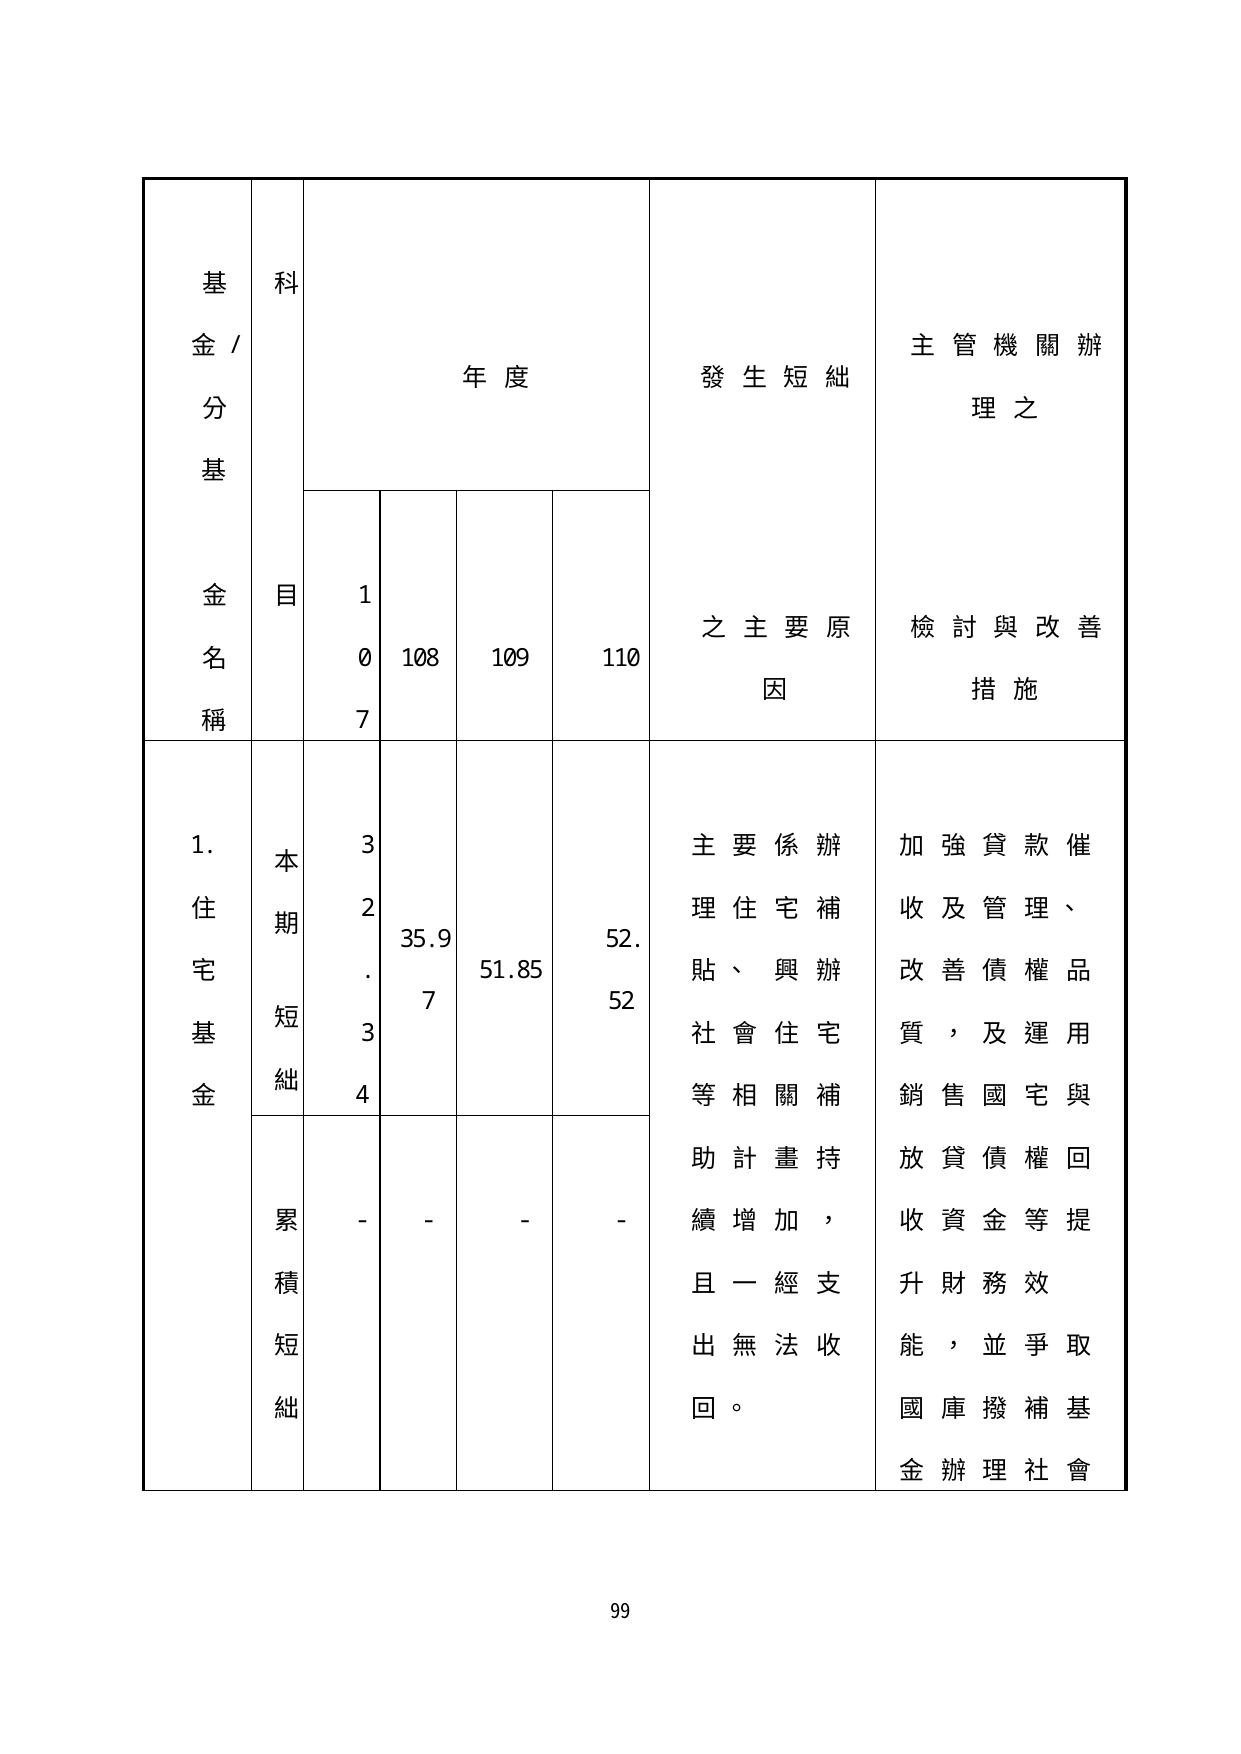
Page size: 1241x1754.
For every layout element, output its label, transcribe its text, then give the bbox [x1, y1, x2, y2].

table_cell 109 [457, 491, 552, 740]
table_header 發生短絀 [650, 180, 875, 490]
table_cell 本期 短絀 [252, 741, 303, 1115]
table_header 年度 [304, 180, 649, 490]
table_cell - [457, 1116, 552, 1490]
table_cell 32.34 [304, 741, 379, 1115]
table_cell 108 [381, 491, 456, 740]
table_cell - [304, 1116, 379, 1490]
table_cell 35.97 [381, 741, 456, 1115]
table_cell 檢討與改善措施 [876, 490, 1124, 740]
table_cell 加強貸款催收及管理、改善債權品質，及運用銷售國宅與放貸債權回收資金等提升財務效能，並爭取國庫撥補基金辦理社會 [876, 741, 1124, 1490]
table_cell 110 [553, 491, 649, 740]
table_cell 1.住宅基金 [145, 741, 251, 1490]
table_cell 107 [304, 491, 379, 740]
table_cell - [553, 1116, 649, 1490]
table_header 主管機關辦理之 [876, 180, 1124, 490]
table_cell 目 [252, 490, 303, 740]
table_cell 金名稱 [145, 490, 251, 740]
table_cell 累積 短絀 [252, 1116, 303, 1490]
table_cell 之主要原因 [650, 490, 875, 740]
table_cell 51.85 [457, 741, 552, 1115]
table_header 科 [252, 180, 303, 490]
table_cell 52.52 [553, 741, 649, 1115]
table_header 基金/分基 [145, 180, 251, 490]
table_cell - [381, 1116, 456, 1490]
table_cell 主要係辦理住宅補貼、興辦社會住宅等相關補助計畫持續增加，且一經支出無法收回。 [650, 741, 875, 1490]
